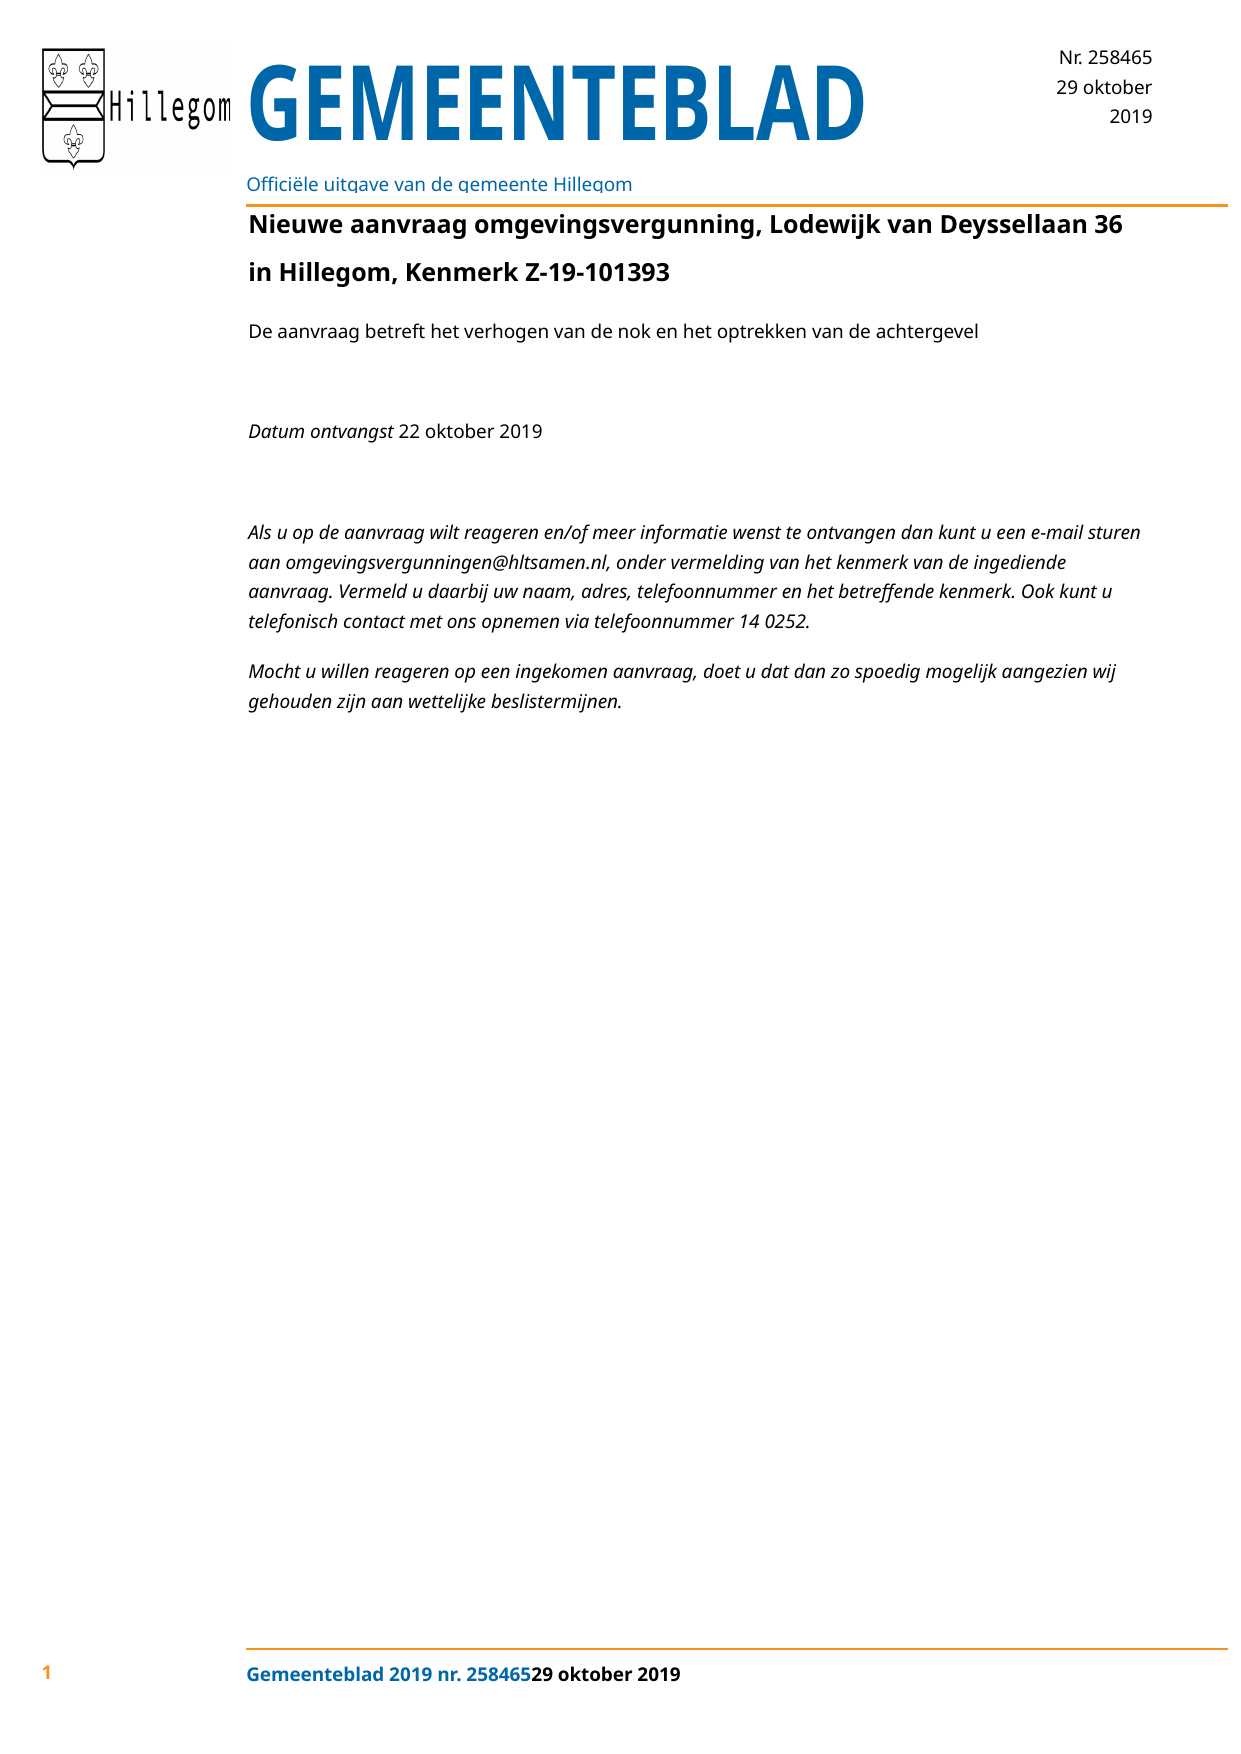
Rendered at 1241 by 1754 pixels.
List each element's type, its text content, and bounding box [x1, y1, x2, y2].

text Nieuwe aanvraag omgevingsvergunning, Lodewijk van Deyssellaan 36 in Hillegom, Kenmerk Z-19-101393 [248, 207, 1152, 288]
text De aanvraag betreft het verhogen van de nok en het optrekken van de achtergevel [248, 318, 1152, 344]
text Als u op de aanvraag wilt reageren en/of meer informatie wenst te ontvangen dan kunt u een e-mail sturen aan omgevingsvergunningen@hltsamen.nl, onder vermelding van het kenmerk van de ingediende aanvraag. Vermeld u daarbij uw naam, adres, telefoonnummer en het betreffende kenmerk. Ook kunt u telefonisch contact met ons opnemen via telefoonnummer 14 0252. [248, 519, 1152, 634]
picture [41, 47, 231, 172]
text Mocht u willen reageren op een ingekomen aanvraag, doet u dat dan zo spoedig mogelijk aangezien wij gehouden zijn aan wettelijke beslistermijnen. [248, 659, 1152, 714]
text Datum ontvangst 22 oktober 2019 [248, 419, 1152, 444]
